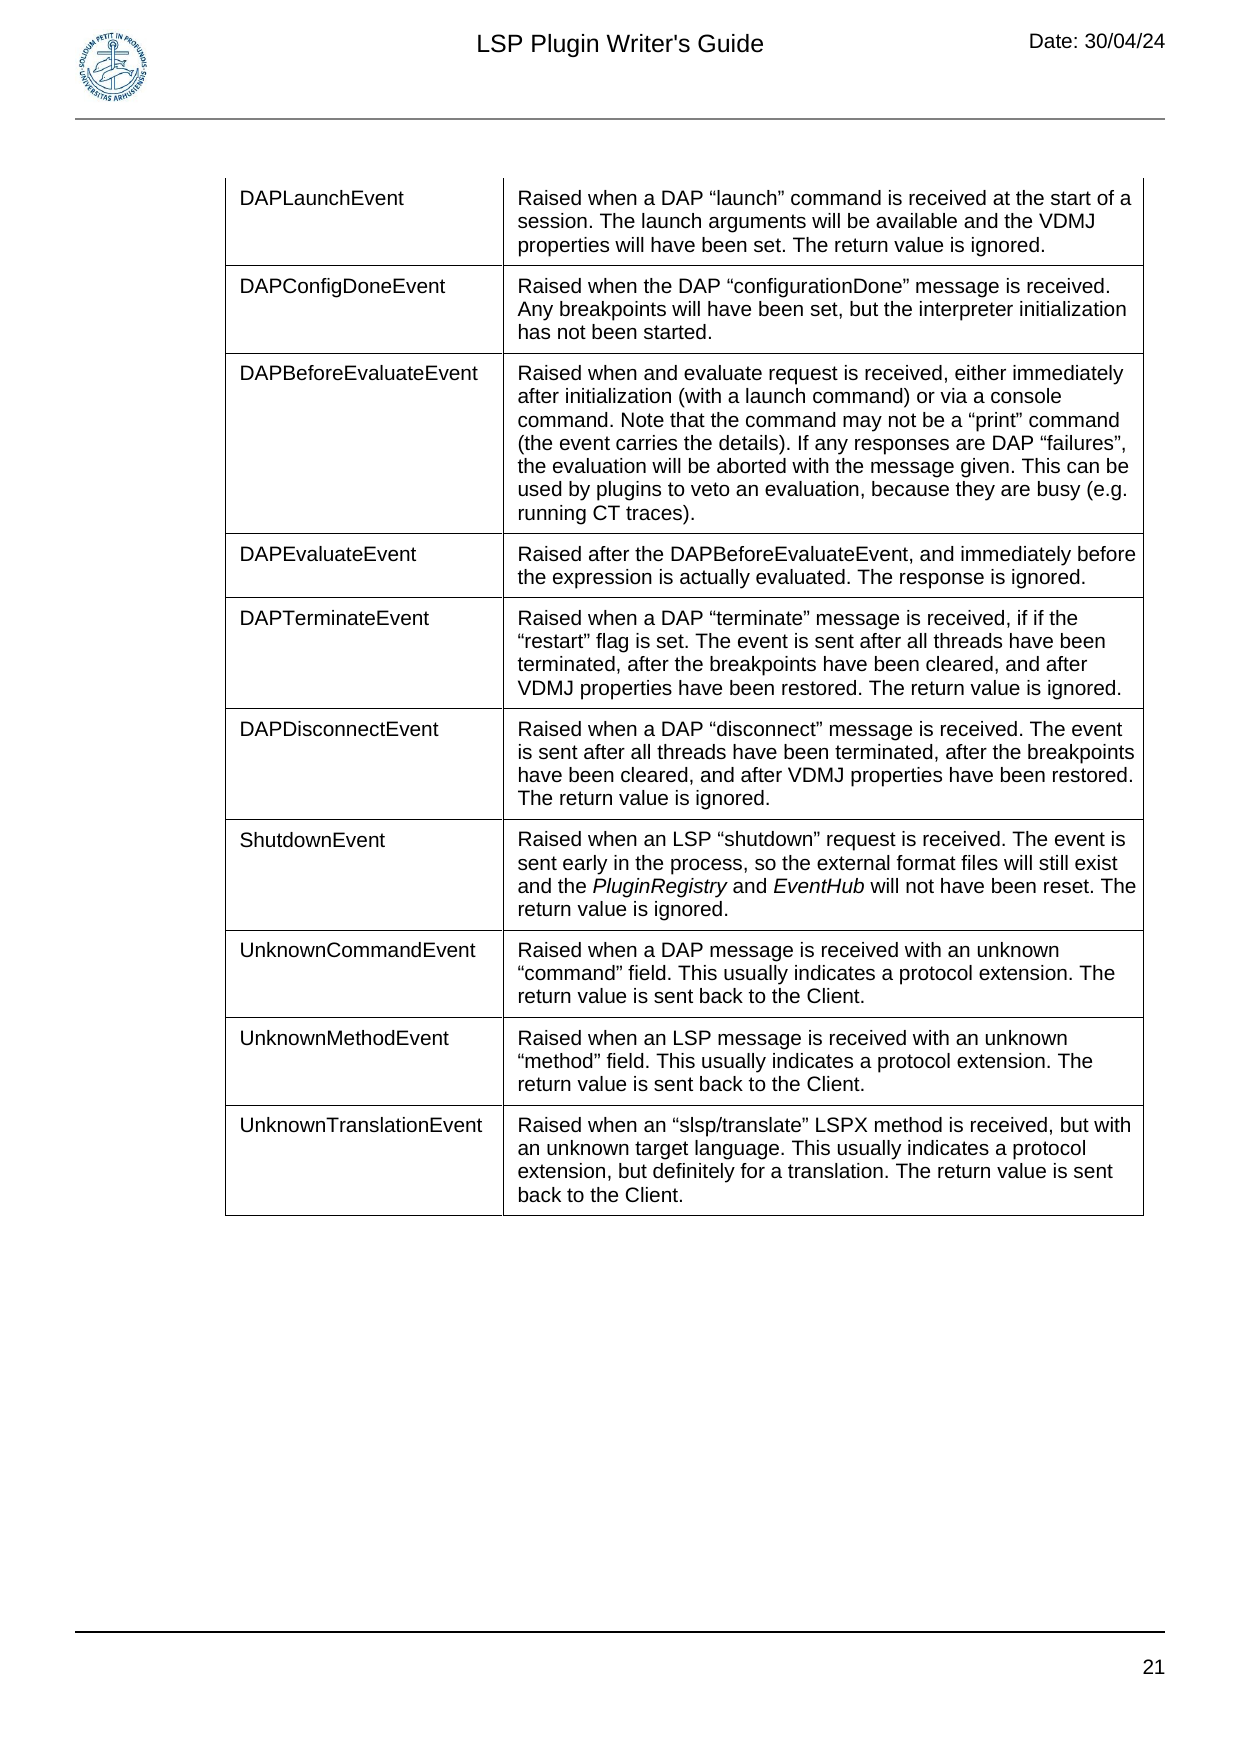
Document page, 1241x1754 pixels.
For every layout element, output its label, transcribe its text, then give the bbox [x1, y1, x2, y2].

table_cell Raised when a DAP “launch” command is received at the start of a session. The launch arguments will be available and the VDMJ properties will have been set. The return value is ignored. [504, 178, 1143, 265]
table_cell DAPConfigDoneEvent [226, 266, 502, 353]
table_cell DAPTerminateEvent [226, 598, 502, 708]
table_cell Raised when an LSP “shutdown” request is received. The event is sent early in the process, so the external format files will still exist and the PluginRegistry and EventHub will not have been reset. The return value is ignored. [504, 820, 1143, 930]
table_cell DAPDisconnectEvent [226, 709, 502, 819]
table_cell Raised when an “slsp/translate” LSPX method is received, but with an unknown target language. This usually indicates a protocol extension, but definitely for a translation. The return value is sent back to the Client. [504, 1106, 1143, 1215]
table_cell DAPBeforeEvaluateEvent [226, 354, 502, 533]
table_cell Raised when a DAP “disconnect” message is received. The event is sent after all threads have been terminated, after the breakpoints have been cleared, and after VDMJ properties have been restored. The return value is ignored. [504, 709, 1143, 819]
table_cell UnknownTranslationEvent [226, 1106, 502, 1215]
table_cell Raised when a DAP “terminate” message is received, if if the “restart” flag is set. The event is sent after all threads have been terminated, after the breakpoints have been cleared, and after VDMJ properties have been restored. The return value is ignored. [504, 598, 1143, 708]
table_cell ShutdownEvent [226, 820, 502, 930]
table_cell Raised when an LSP message is received with an unknown “method” field. This usually indicates a protocol extension. The return value is sent back to the Client. [504, 1018, 1143, 1105]
table_cell Raised when and evaluate request is received, either immediately after initialization (with a launch command) or via a console command. Note that the command may not be a “print” command (the event carries the details). If any responses are DAP “failures”, the evaluation will be aborted with the message given. This can be used by plugins to veto an evaluation, because they are busy (e.g. running CT traces). [504, 354, 1143, 533]
picture [75, 29, 150, 105]
table_cell UnknownCommandEvent [226, 931, 502, 1017]
table_cell DAPEvaluateEvent [226, 534, 502, 597]
table_cell Raised after the DAPBeforeEvaluateEvent, and immediately before the expression is actually evaluated. The response is ignored. [504, 534, 1143, 597]
table_cell DAPLaunchEvent [226, 178, 502, 265]
table_cell Raised when a DAP message is received with an unknown “command” field. This usually indicates a protocol extension. The return value is sent back to the Client. [504, 931, 1143, 1017]
table_cell UnknownMethodEvent [226, 1018, 502, 1105]
table_cell Raised when the DAP “configurationDone” message is received. Any breakpoints will have been set, but the interpreter initialization has not been started. [504, 266, 1143, 353]
